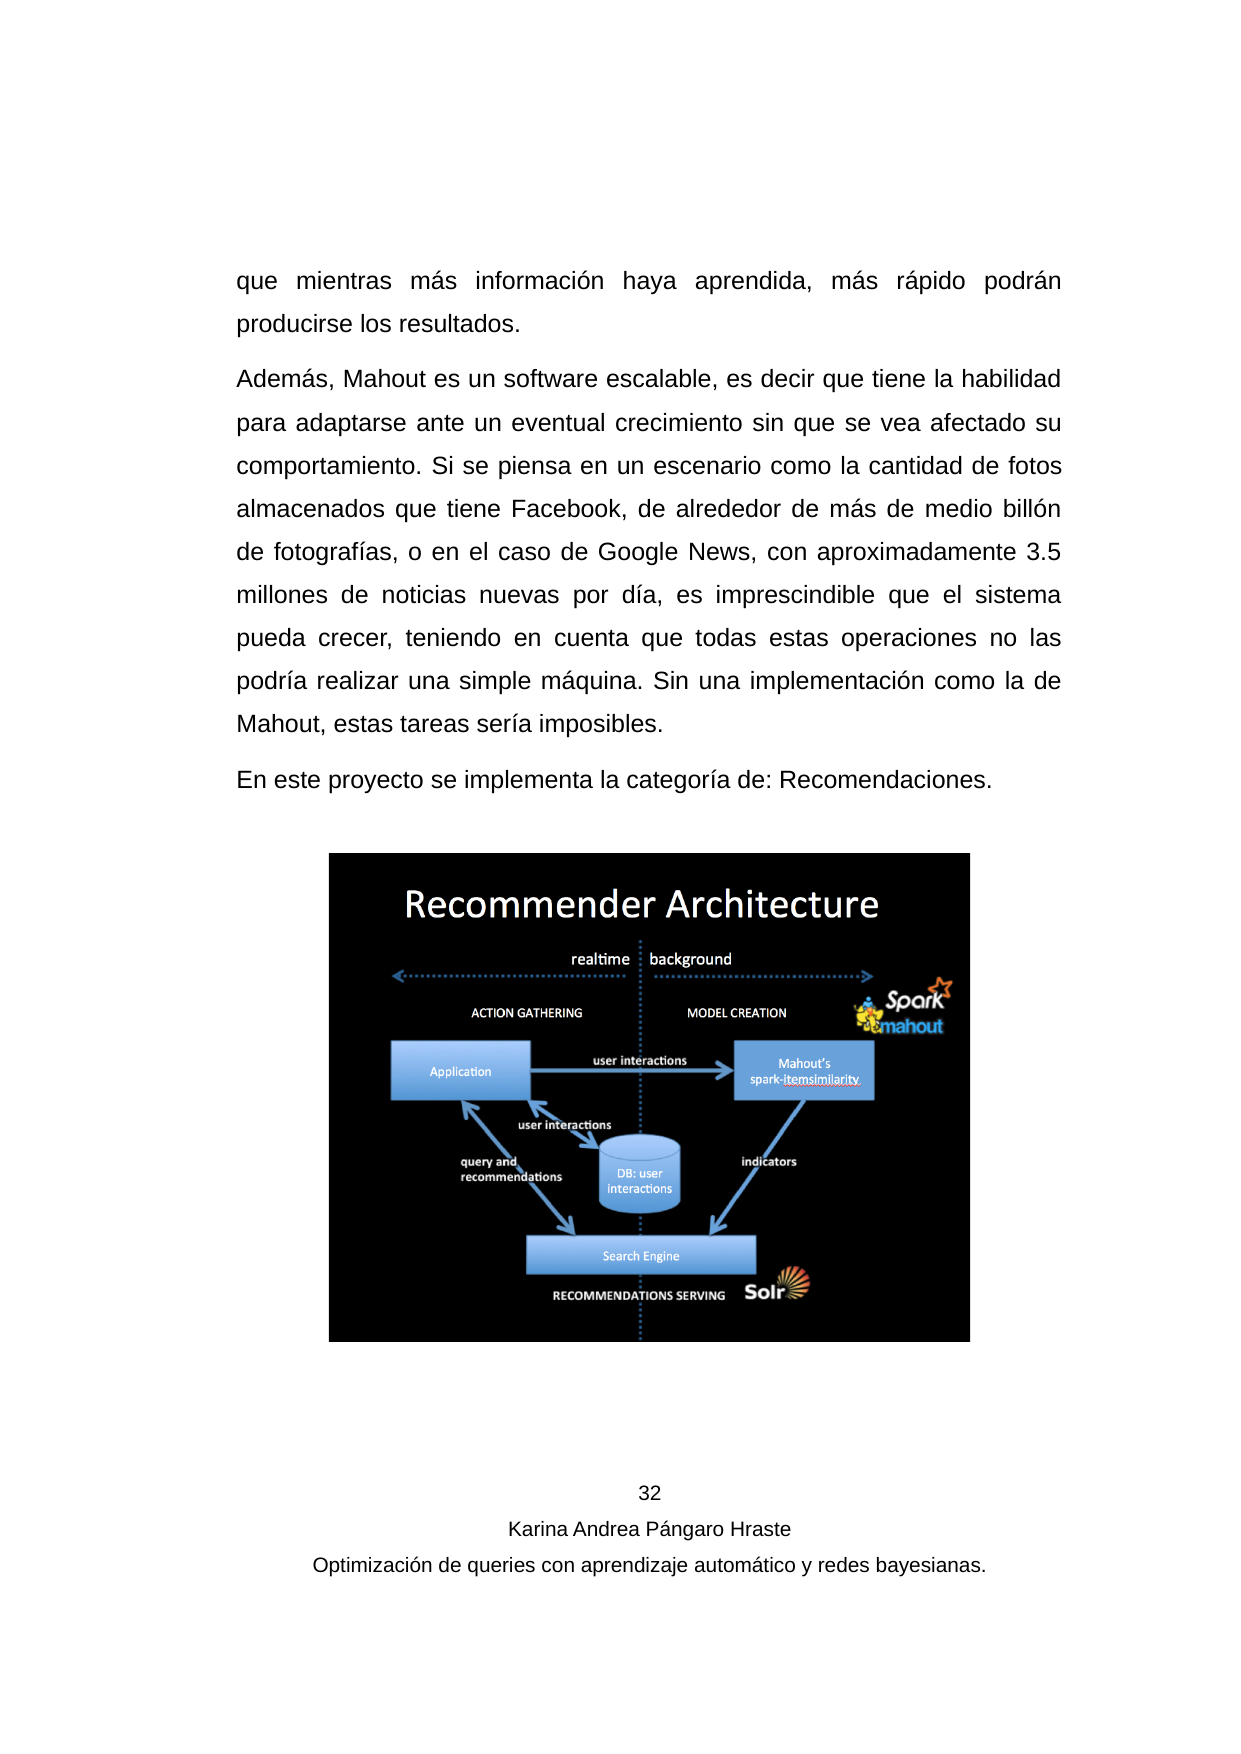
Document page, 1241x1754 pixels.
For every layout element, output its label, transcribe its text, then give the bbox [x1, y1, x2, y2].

text que mientras más información haya aprendida, más rápido podrán producirse los resultados. [236, 266, 1063, 338]
text Además, Mahout es un software escalable, es decir que tiene la habilidad para adaptarse ante un eventual crecimiento sin que se vea afectado su comportamiento. Si se piensa en un escenario como la cantidad de fotos almacenados que tiene Facebook, de alrededor de más de medio billón de fotografías, o en el caso de Google News, con aproximadamente 3.5 millones de noticias nuevas por día, es imprescindible que el sistema pueda crecer, teniendo en cuenta que todas estas operaciones no las podría realizar una simple máquina. Sin una implementación como la de Mahout, estas tareas sería imposibles. [236, 364, 1063, 738]
picture [328, 853, 971, 1342]
text En este proyecto se implementa la categoría de: Recomendaciones. [236, 765, 1063, 794]
